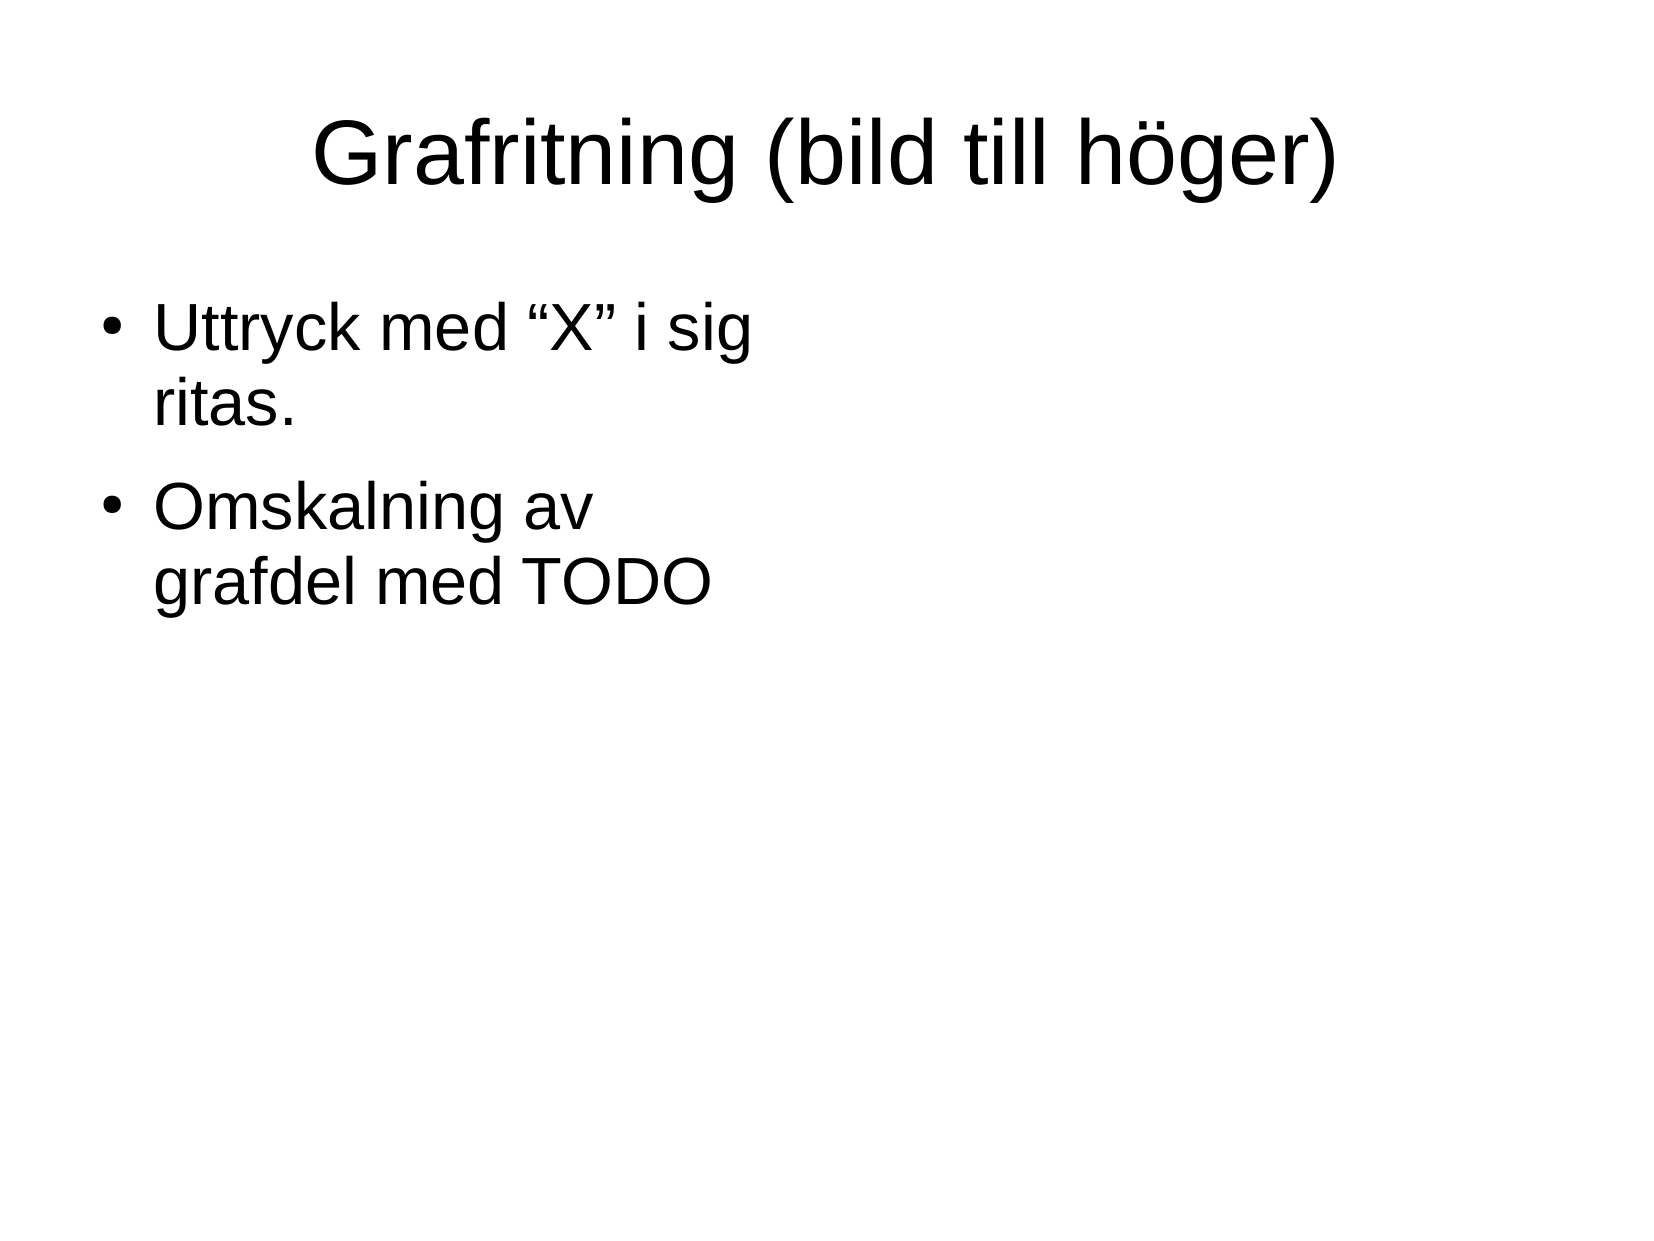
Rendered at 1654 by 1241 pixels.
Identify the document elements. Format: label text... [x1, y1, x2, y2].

title Grafritning (bild till höger) [82, 49, 1571, 257]
list Uttryck med “X” i sig ritas. Omskalning av grafdel med TODO [82, 290, 809, 1010]
